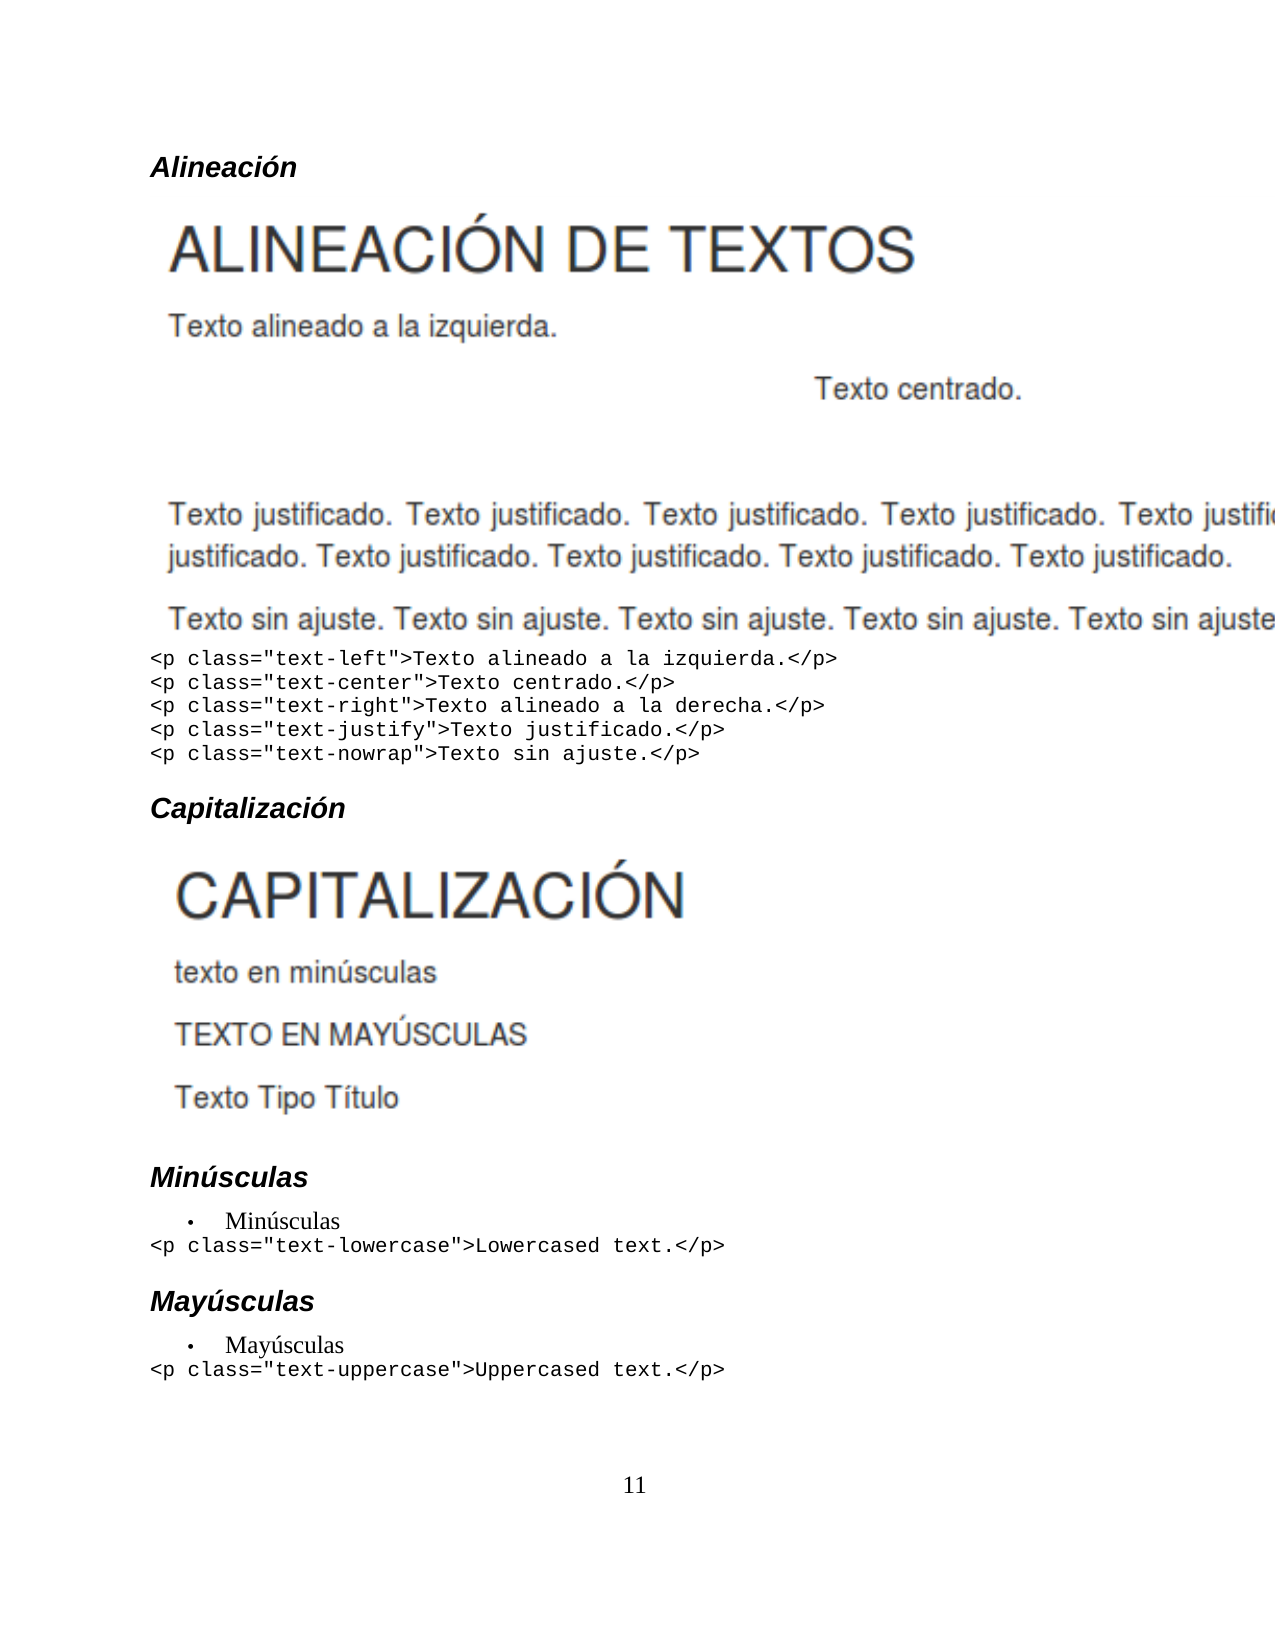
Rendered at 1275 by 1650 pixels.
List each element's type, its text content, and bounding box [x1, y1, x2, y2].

text <p class="text-lowercase">Lowercased text.</p> [150, 1235, 1125, 1259]
subtitle Mayúsculas [150, 1284, 1125, 1317]
text <p class="text-nowrap">Texto sin ajuste.</p> [150, 743, 1125, 766]
subtitle Alineación [150, 150, 1125, 183]
list Minúsculas [187, 1206, 1125, 1235]
list Mayúsculas [187, 1330, 1125, 1358]
picture [150, 196, 1275, 649]
text <p class="text-left">Texto alineado a la izquierda.</p> [150, 649, 1125, 672]
text <p class="text-right">Texto alineado a la derecha.</p> [150, 695, 1125, 719]
subtitle Minúsculas [150, 1160, 1125, 1194]
text <p class="text-center">Texto centrado.</p> [150, 672, 1125, 695]
subtitle Capitalización [150, 791, 1125, 825]
picture [150, 837, 719, 1136]
text <p class="text-justify">Texto justificado.</p> [150, 719, 1125, 743]
text <p class="text-uppercase">Uppercased text.</p> [150, 1358, 1125, 1382]
